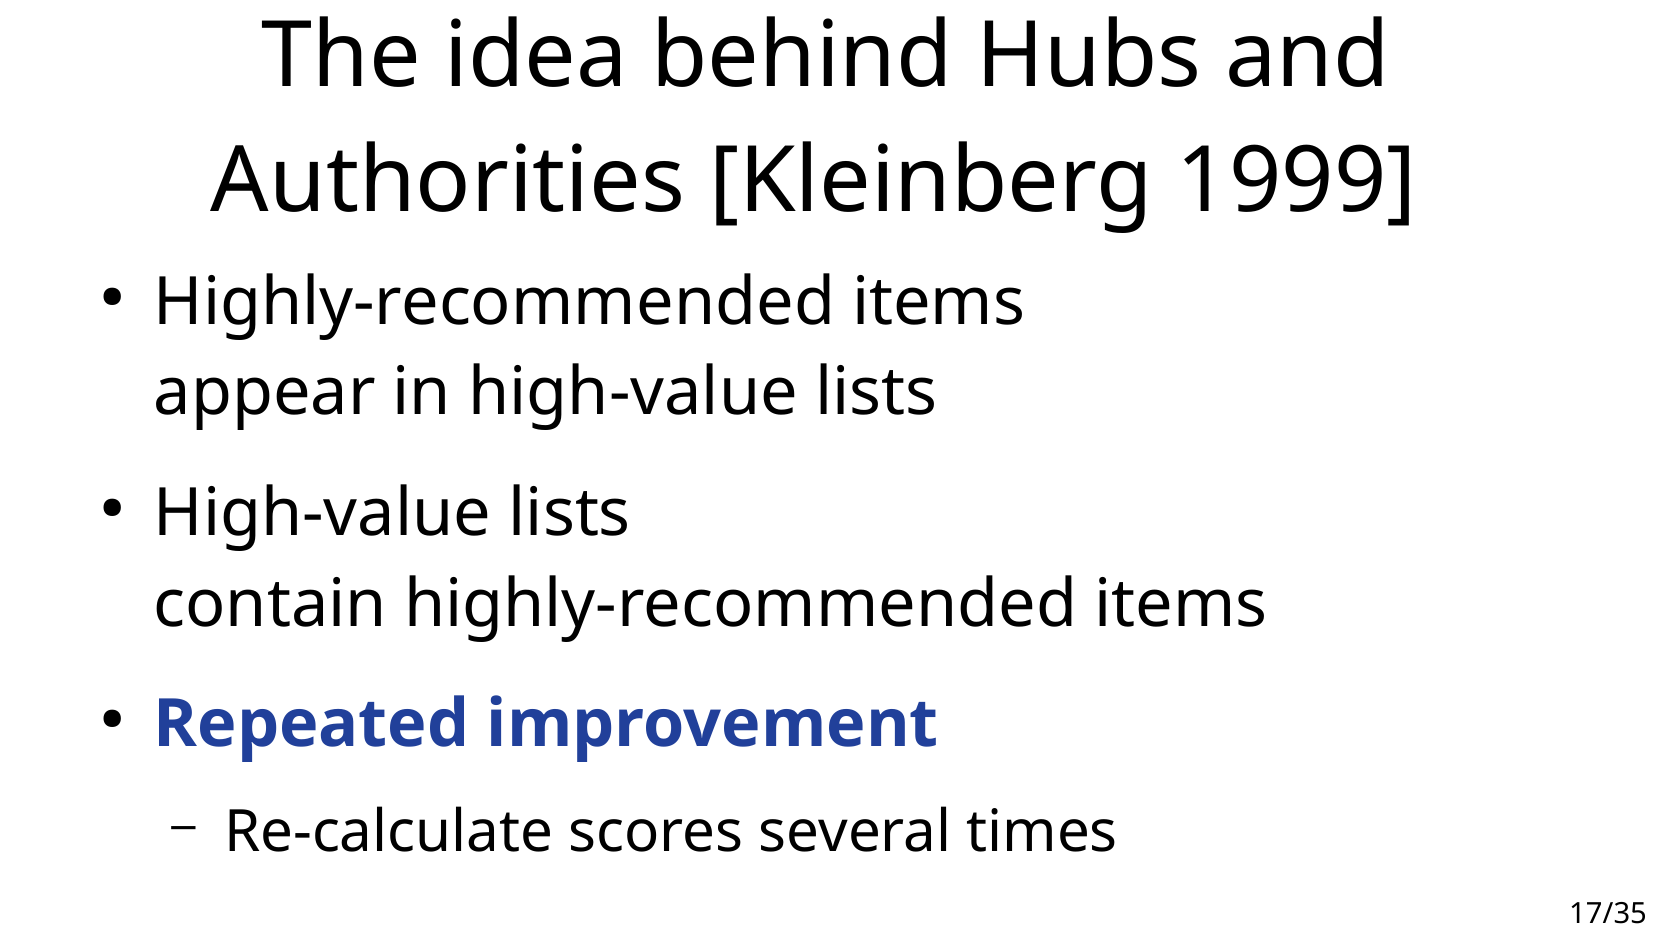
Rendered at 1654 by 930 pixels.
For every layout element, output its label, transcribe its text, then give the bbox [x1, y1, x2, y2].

title The idea behind Hubs and Authorities [Kleinberg 1999] [82, 0, 1571, 243]
list Highly-recommended items appear in high-value lists High-value lists contain highly-recommended items Repeated improvement Re-calculate scores several times [82, 252, 1571, 871]
